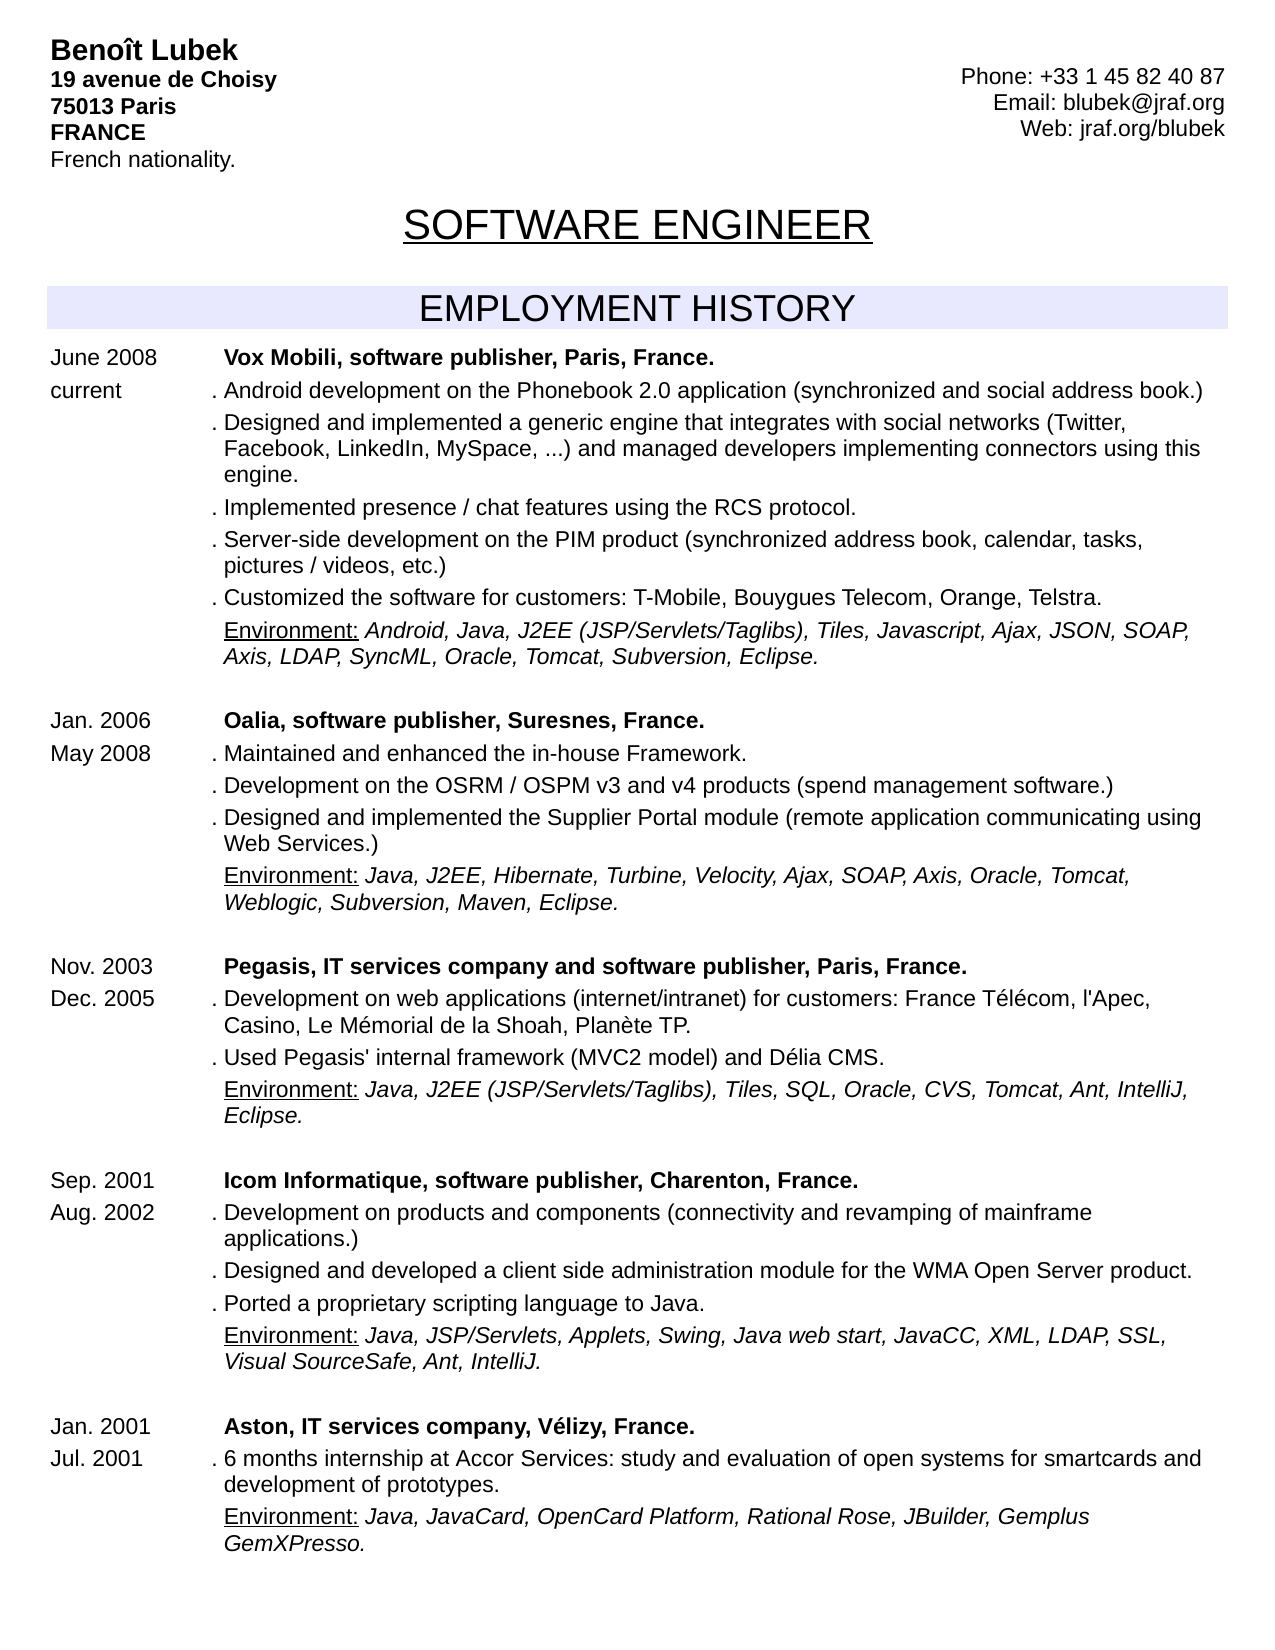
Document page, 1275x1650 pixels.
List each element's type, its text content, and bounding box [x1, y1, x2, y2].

table_cell [47, 491, 202, 523]
table_cell [47, 581, 202, 614]
table_cell . [202, 737, 221, 769]
table_cell Sep. 2001 [47, 1164, 202, 1196]
table_cell [202, 1410, 221, 1442]
table_cell 6 months internship at Accor Services: study and evaluation of open systems for smartcards and development of prototypes. [221, 1442, 1228, 1500]
table_cell . [202, 374, 221, 406]
table_cell Jan. 2006 [47, 704, 202, 737]
table_cell [221, 918, 1228, 950]
table_cell Designed and implemented the Supplier Portal module (remote application communicating using Web Services.) [221, 801, 1228, 859]
table_cell [47, 801, 202, 859]
table_cell Jan. 2001 [47, 1410, 202, 1442]
table_cell Ported a proprietary scripting language to Java. [221, 1287, 1228, 1319]
table_cell [202, 918, 221, 950]
table_cell Jul. 2001 [47, 1442, 202, 1500]
table_header Vox Mobili, software publisher, Paris, France. [221, 341, 1228, 374]
table_cell [47, 672, 202, 704]
table_cell [47, 406, 202, 491]
table_cell Android development on the Phonebook 2.0 application (synchronized and social address book.) [221, 374, 1228, 406]
table_header Benoît Lubek 19 avenue de Choisy 75013 Paris FRANCE French nationality. [47, 30, 586, 175]
subtitle SOFTWARE ENGINEER [47, 200, 1228, 248]
table_cell [202, 950, 221, 982]
table_cell . [202, 1196, 221, 1254]
table_cell Aston, IT services company, Vélizy, France. [221, 1410, 1228, 1442]
table_cell Aug. 2002 [47, 1196, 202, 1254]
table_cell [202, 1073, 221, 1132]
table_cell [202, 1559, 221, 1591]
table_cell . [202, 523, 221, 581]
table_cell [202, 1164, 221, 1196]
table_cell [47, 918, 202, 950]
table_cell Environment: Java, J2EE, Hibernate, Turbine, Velocity, Ajax, SOAP, Axis, Oracle, Tomcat, Weblogic, Subversion, Maven, Eclipse. [221, 860, 1228, 918]
table_cell [47, 523, 202, 581]
table_cell [202, 1319, 221, 1377]
table_cell Maintained and enhanced the in-house Framework. [221, 737, 1228, 769]
table_header Phone: +33 1 45 82 40 87 Email: blubek@jraf.org Web: jraf.org/blubek [586, 30, 1228, 175]
table_cell Oalia, software publisher, Suresnes, France. [221, 704, 1228, 737]
table_cell Development on the OSRM / OSPM v3 and v4 products (spend management software.) [221, 769, 1228, 801]
table_cell Nov. 2003 [47, 950, 202, 982]
table_cell . [202, 1287, 221, 1319]
table_cell [202, 672, 221, 704]
table_cell [202, 704, 221, 737]
table_cell [47, 860, 202, 918]
table_cell [47, 1132, 202, 1164]
table_cell [202, 860, 221, 918]
table_cell . [202, 406, 221, 491]
table_cell Environment: Android, Java, J2EE (JSP/Servlets/Taglibs), Tiles, Javascript, Ajax, JSON, SOAP, Axis, LDAP, SyncML, Oracle, Tomcat, Subversion, Eclipse. [221, 614, 1228, 672]
table_cell . [202, 1442, 221, 1500]
table_cell Designed and developed a client side administration module for the WMA Open Server product. [221, 1255, 1228, 1287]
table_cell Development on products and components (connectivity and revamping of mainframe applications.) [221, 1196, 1228, 1254]
table_cell Implemented presence / chat features using the RCS protocol. [221, 491, 1228, 523]
table_header [202, 341, 221, 374]
table_header June 2008 [47, 341, 202, 374]
subtitle EMPLOYMENT HISTORY [47, 286, 1228, 329]
table_cell [47, 614, 202, 672]
table_cell . [202, 983, 221, 1041]
table_cell [221, 672, 1228, 704]
table_cell Development on web applications (internet/intranet) for customers: France Télécom, l'Apec, Casino, Le Mémorial de la Shoah, Planète TP. [221, 983, 1228, 1041]
table_cell [47, 769, 202, 801]
table_cell Dec. 2005 [47, 983, 202, 1041]
table_cell [202, 1500, 221, 1559]
table_cell May 2008 [47, 737, 202, 769]
table_cell Used Pegasis' internal framework (MVC2 model) and Délia CMS. [221, 1041, 1228, 1073]
table_cell Environment: Java, JSP/Servlets, Applets, Swing, Java web start, JavaCC, XML, LDAP, SSL, Visual SourceSafe, Ant, IntelliJ. [221, 1319, 1228, 1377]
table_cell Icom Informatique, software publisher, Charenton, France. [221, 1164, 1228, 1196]
table_cell . [202, 1255, 221, 1287]
table_cell [202, 614, 221, 672]
table_cell . [202, 581, 221, 614]
table_cell . [202, 801, 221, 859]
table_cell Customized the software for customers: T-Mobile, Bouygues Telecom, Orange, Telstra. [221, 581, 1228, 614]
table_cell . [202, 1041, 221, 1073]
table_cell Environment: Java, J2EE (JSP/Servlets/Taglibs), Tiles, SQL, Oracle, CVS, Tomcat, Ant, IntelliJ, Eclipse. [221, 1073, 1228, 1132]
table_cell [47, 1041, 202, 1073]
table_cell Server-side development on the PIM product (synchronized address book, calendar, tasks, pictures / videos, etc.) [221, 523, 1228, 581]
table_cell [47, 1073, 202, 1132]
table_cell Designed and implemented a generic engine that integrates with social networks (Twitter, Facebook, LinkedIn, MySpace, ...) and managed developers implementing connectors using this engine. [221, 406, 1228, 491]
table_cell [221, 1132, 1228, 1164]
table_cell [47, 1319, 202, 1377]
table_cell Pegasis, IT services company and software publisher, Paris, France. [221, 950, 1228, 982]
table_cell . [202, 491, 221, 523]
table_cell . [202, 769, 221, 801]
table_cell [47, 1378, 202, 1410]
table_cell [47, 1287, 202, 1319]
table_cell [202, 1132, 221, 1164]
table_cell [47, 1500, 202, 1559]
table_cell [47, 1255, 202, 1287]
table_cell Environment: Java, JavaCard, OpenCard Platform, Rational Rose, JBuilder, Gemplus GemXPresso. [221, 1500, 1228, 1559]
table_cell current [47, 374, 202, 406]
table_cell [221, 1559, 1228, 1591]
table_cell [47, 1559, 202, 1591]
table_cell [202, 1378, 221, 1410]
table_cell [221, 1378, 1228, 1410]
